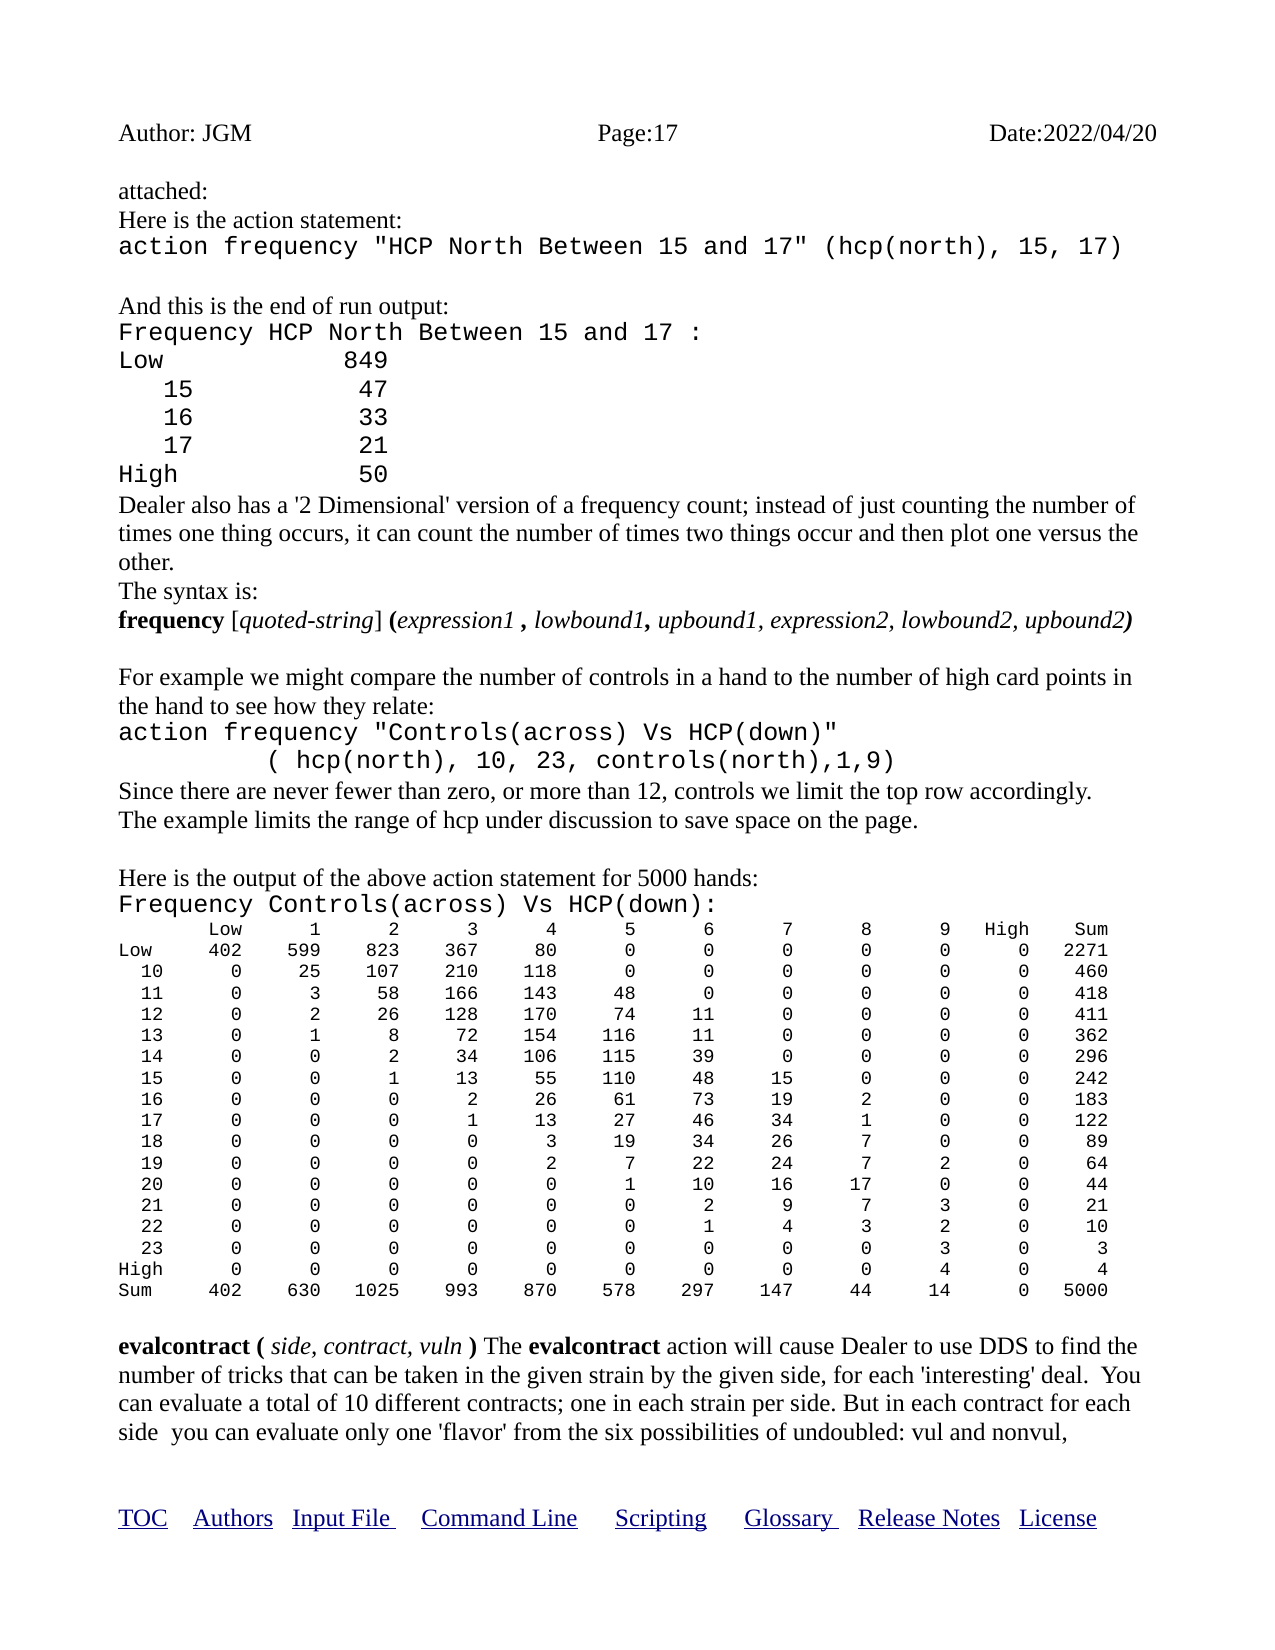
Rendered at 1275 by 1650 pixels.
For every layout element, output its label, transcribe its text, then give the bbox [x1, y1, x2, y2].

text Dealer also has a '2 Dimensional' version of a frequency count; instead of just counting the number of times one thing occurs, it can count the number of times two things occur and then plot one versus the other. [118, 490, 1157, 576]
text frequency [quoted-string] (expression1 , lowbound1, upbound1, expression2, lowbound2, upbound2) [118, 605, 1157, 633]
text Since there are never fewer than zero, or more than 12, controls we limit the top row accordingly. [118, 776, 1157, 805]
text 16 0 0 0 2 26 61 73 19 2 0 0 183 [118, 1090, 1157, 1111]
text ( hcp(north), 10, 23, controls(north),1,9) [118, 748, 1157, 776]
text 14 0 0 2 34 106 115 39 0 0 0 0 296 [118, 1047, 1157, 1068]
text Sum 402 630 1025 993 870 578 297 147 44 14 0 5000 [118, 1281, 1157, 1302]
text And this is the end of run output: [118, 291, 1157, 320]
text 15 47 [118, 376, 1157, 405]
text The example limits the range of hcp under discussion to save space on the page. [118, 805, 1157, 834]
text 22 0 0 0 0 0 0 1 4 3 2 0 10 [118, 1217, 1157, 1238]
text 21 0 0 0 0 0 0 2 9 7 3 0 21 [118, 1196, 1157, 1217]
text action frequency "Controls(across) Vs HCP(down)" [118, 720, 1157, 748]
text 17 21 [118, 433, 1157, 461]
text Low 402 599 823 367 80 0 0 0 0 0 0 2271 [118, 941, 1157, 962]
text 19 0 0 0 0 2 7 22 24 7 2 0 64 [118, 1153, 1157, 1175]
text High 50 [118, 461, 1157, 490]
text attached: [118, 176, 1157, 205]
text 17 0 0 0 1 13 27 46 34 1 0 0 122 [118, 1111, 1157, 1132]
text For example we might compare the number of controls in a hand to the number of high card points in the hand to see how they relate: [118, 662, 1157, 720]
text action frequency "HCP North Between 15 and 17" (hcp(north), 15, 17) [118, 234, 1157, 262]
text 20 0 0 0 0 0 1 10 16 17 0 0 44 [118, 1175, 1157, 1196]
text Here is the action statement: [118, 205, 1157, 234]
text High 0 0 0 0 0 0 0 0 0 4 0 4 [118, 1260, 1157, 1281]
text 10 0 25 107 210 118 0 0 0 0 0 0 460 [118, 962, 1157, 983]
text Low 1 2 3 4 5 6 7 8 9 High Sum [118, 920, 1157, 941]
text evalcontract ( side, contract, vuln ) The evalcontract action will cause Dealer to use DDS to find the number of tricks that can be taken in the given strain by the given side, for each 'interesting' deal. You can evaluate a total of 10 different contracts; one in each strain per side. But in each contract for each side you can evaluate only one 'flavor' from the six possibilities of undoubled: vul and nonvul, [118, 1331, 1157, 1446]
text Here is the output of the above action statement for 5000 hands: [118, 863, 1157, 891]
text 18 0 0 0 0 3 19 34 26 7 0 0 89 [118, 1132, 1157, 1153]
text 13 0 1 8 72 154 116 11 0 0 0 0 362 [118, 1026, 1157, 1047]
text Frequency HCP North Between 15 and 17 : [118, 320, 1157, 348]
text 11 0 3 58 166 143 48 0 0 0 0 0 418 [118, 983, 1157, 1005]
text The syntax is: [118, 576, 1157, 605]
text Frequency Controls(across) Vs HCP(down): [118, 891, 1157, 920]
text 12 0 2 26 128 170 74 11 0 0 0 0 411 [118, 1005, 1157, 1026]
text 23 0 0 0 0 0 0 0 0 0 3 0 3 [118, 1238, 1157, 1260]
text Low 849 [118, 348, 1157, 376]
text 15 0 0 1 13 55 110 48 15 0 0 0 242 [118, 1068, 1157, 1090]
text 16 33 [118, 405, 1157, 433]
